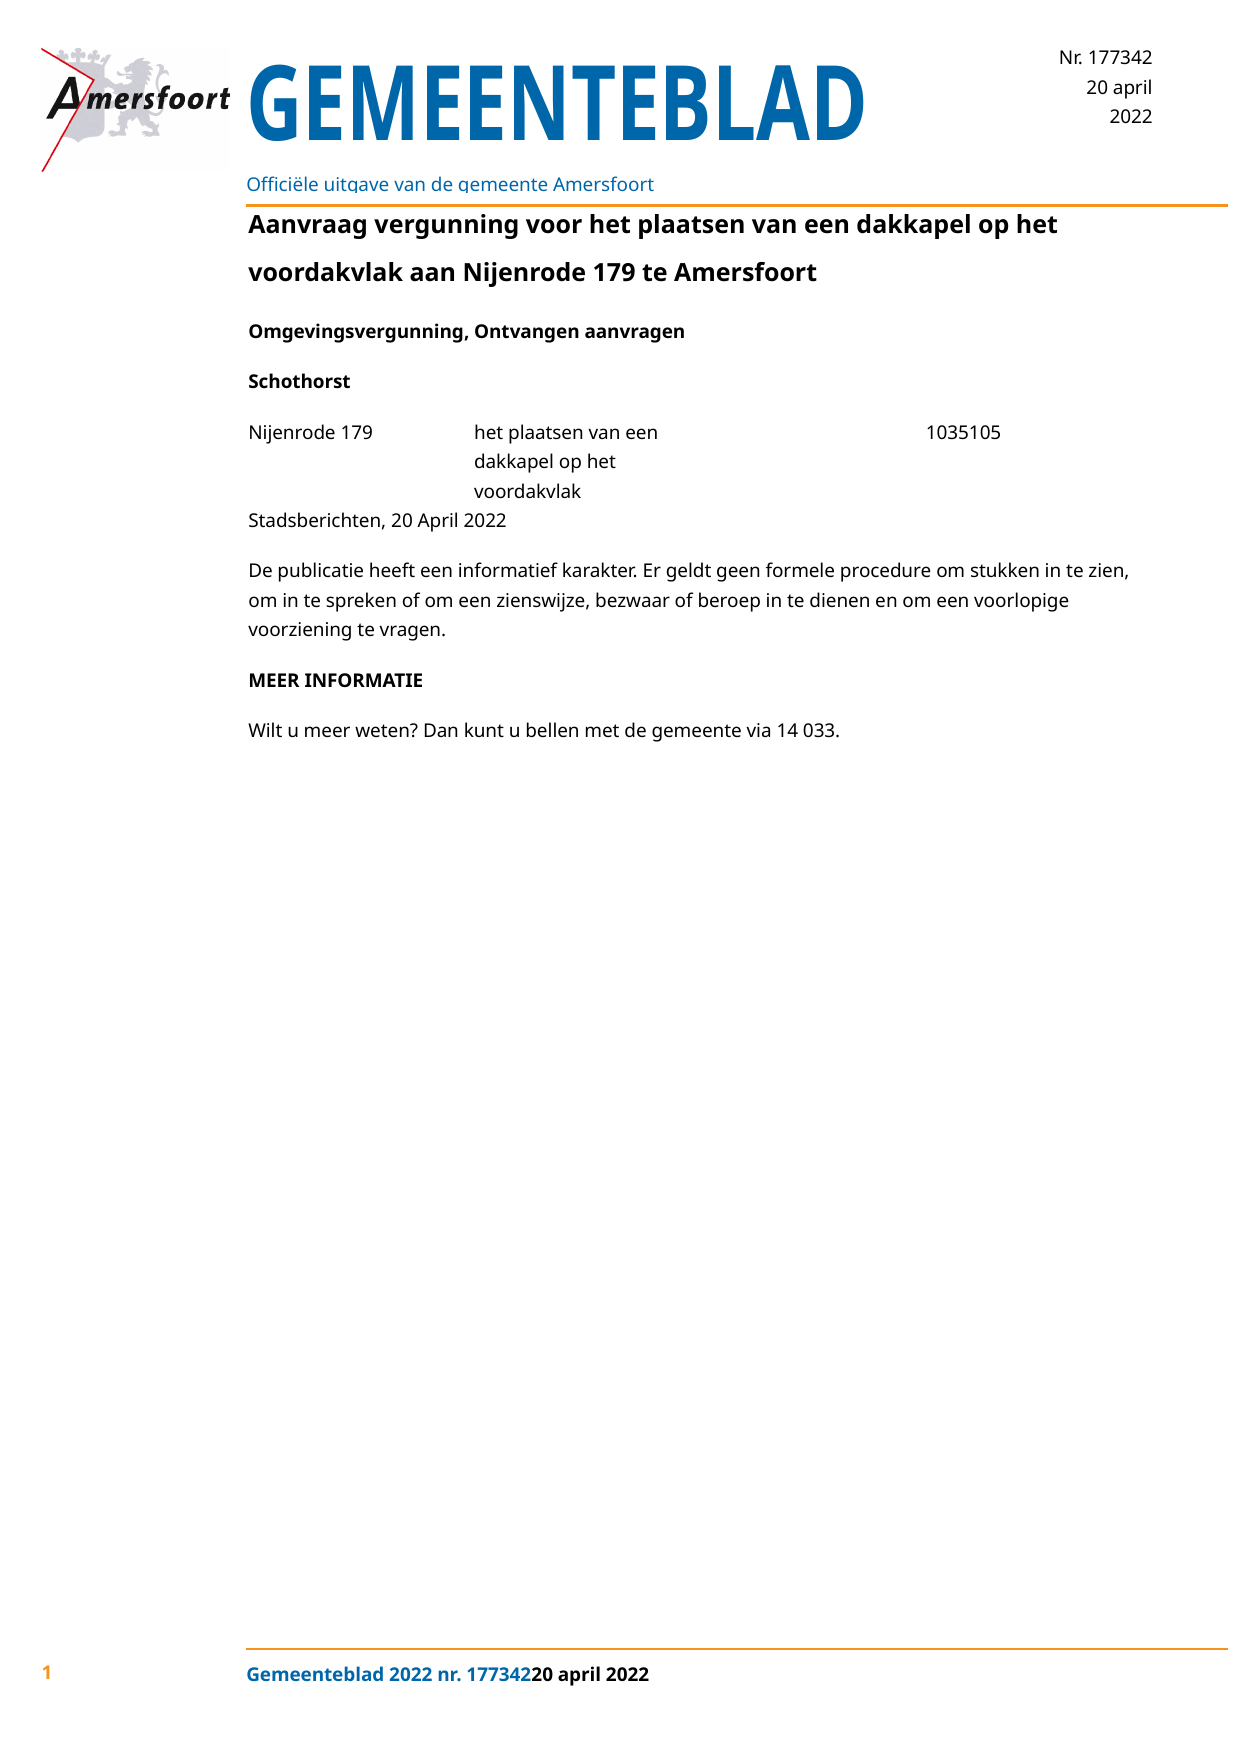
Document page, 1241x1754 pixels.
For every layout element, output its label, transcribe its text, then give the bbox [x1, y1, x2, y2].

table_header 1035105 [926, 419, 1152, 504]
table_header het plaatsen van een dakkapel op het voordakvlak [474, 419, 700, 504]
text De publicatie heeft een informatief karakter. Er geldt geen formele procedure om stukken in te zien, om in te spreken of om een zienswijze, bezwaar of beroep in te dienen en om een voorlopige voorziening te vragen. [248, 557, 1152, 642]
table_header [700, 419, 926, 504]
picture [41, 47, 231, 172]
text Schothorst [248, 368, 1152, 394]
text Wilt u meer weten? Dan kunt u bellen met de gemeente via 14 033. [248, 717, 1152, 743]
text Aanvraag vergunning voor het plaatsen van een dakkapel op het voordakvlak aan Nijenrode 179 te Amersfoort [248, 207, 1152, 288]
text MEER INFORMATIE [248, 667, 1152, 693]
text Stadsberichten, 20 April 2022 [248, 507, 1152, 533]
text Omgevingsvergunning, Ontvangen aanvragen [248, 318, 1152, 344]
table_header Nijenrode 179 [248, 419, 474, 504]
